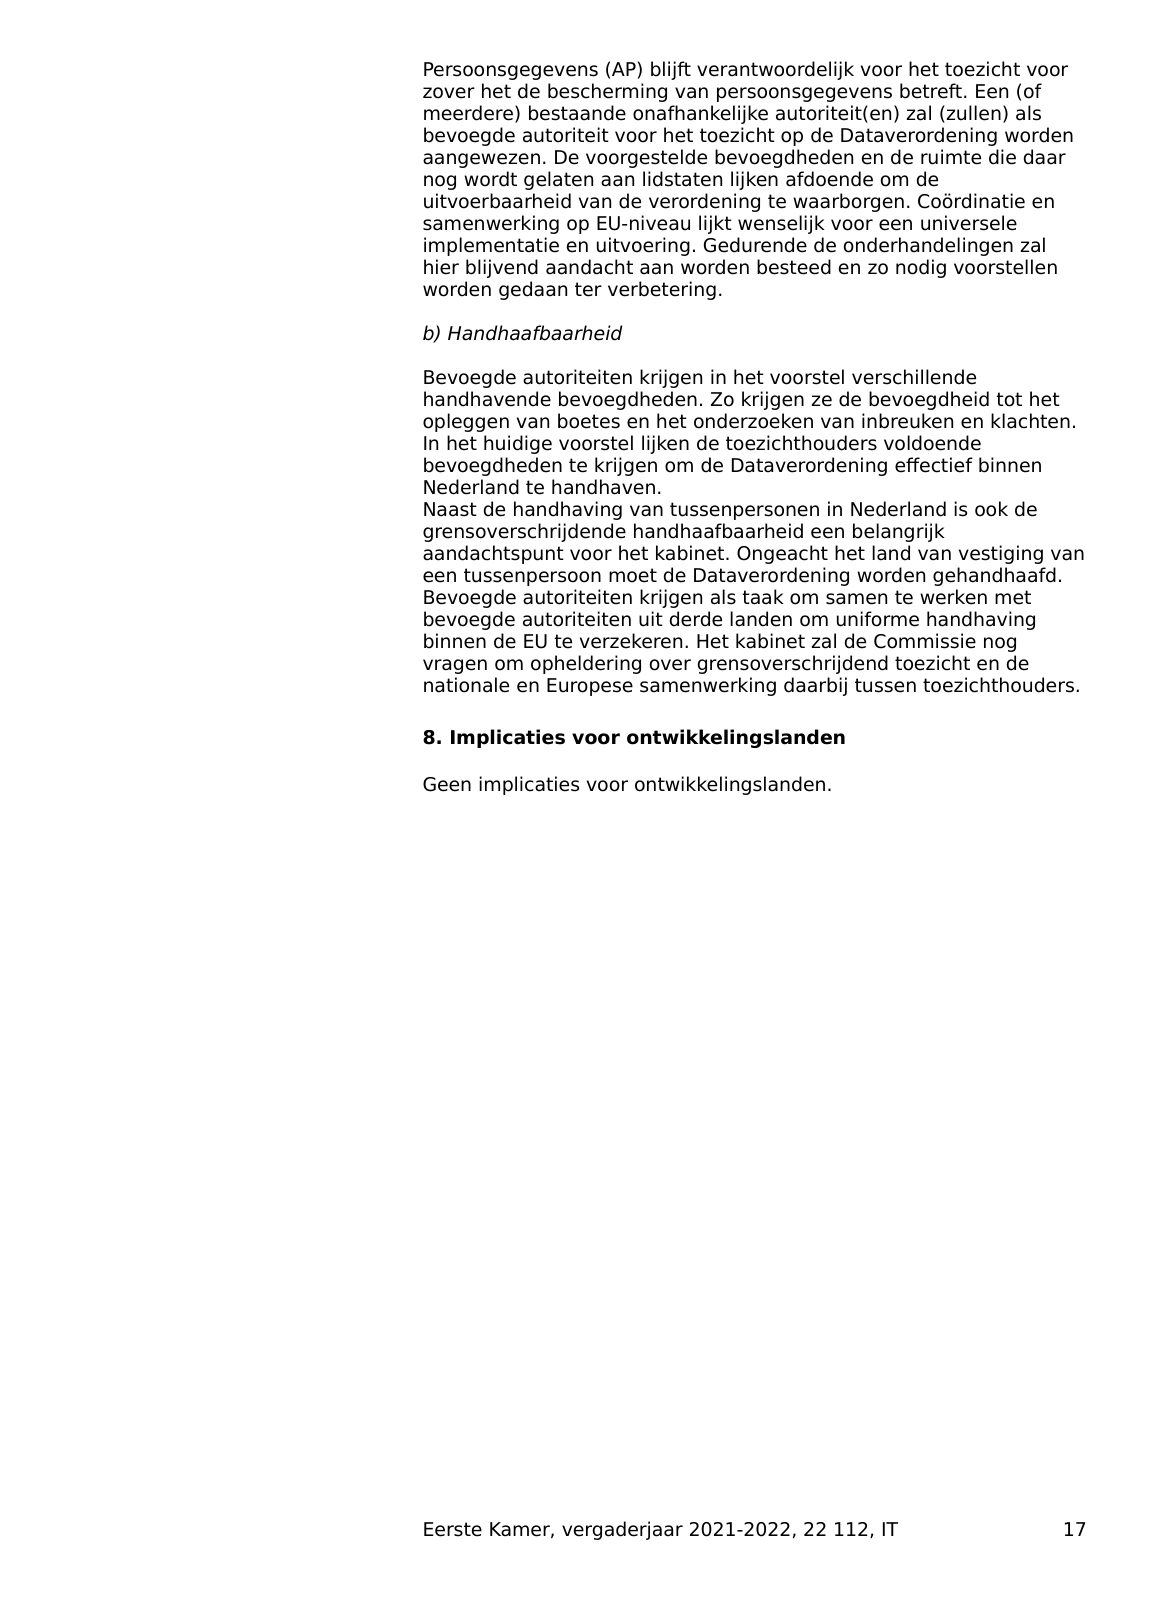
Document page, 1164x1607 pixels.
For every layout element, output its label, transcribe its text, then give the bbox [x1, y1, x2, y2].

subtitle 8. Implicaties voor ontwikkelingslanden [422, 727, 1087, 749]
text Naast de handhaving van tussenpersonen in Nederland is ook de grensoverschrijdende handhaafbaarheid een belangrijk aandachtspunt voor het kabinet. Ongeacht het land van vestiging van een tussenpersoon moet de Dataverordening worden gehandhaafd. Bevoegde autoriteiten krijgen als taak om samen te werken met bevoegde autoriteiten uit derde landen om uniforme handhaving binnen de EU te verzekeren. Het kabinet zal de Commissie nog vragen om opheldering over grensoverschrijdend toezicht en de nationale en Europese samenwerking daarbij tussen toezichthouders. [422, 499, 1087, 697]
subtitle b) Handhaafbaarheid [422, 323, 1087, 345]
text Bevoegde autoriteiten krijgen in het voorstel verschillende handhavende bevoegdheden. Zo krijgen ze de bevoegdheid tot het opleggen van boetes en het onderzoeken van inbreuken en klachten. In het huidige voorstel lijken de toezichthouders voldoende bevoegdheden te krijgen om de Dataverordening effectief binnen Nederland te handhaven. [422, 367, 1087, 499]
text Persoonsgegevens (AP) blijft verantwoordelijk voor het toezicht voor zover het de bescherming van persoonsgegevens betreft. Een (of meerdere) bestaande onafhankelijke autoriteit(en) zal (zullen) als bevoegde autoriteit voor het toezicht op de Dataverordening worden aangewezen. De voorgestelde bevoegdheden en de ruimte die daar nog wordt gelaten aan lidstaten lijken afdoende om de uitvoerbaarheid van de verordening te waarborgen. Coördinatie en samenwerking op EU-niveau lijkt wenselijk voor een universele implementatie en uitvoering. Gedurende de onderhandelingen zal hier blijvend aandacht aan worden besteed en zo nodig voorstellen worden gedaan ter verbetering. [422, 59, 1087, 301]
text Geen implicaties voor ontwikkelingslanden. [422, 774, 1087, 796]
